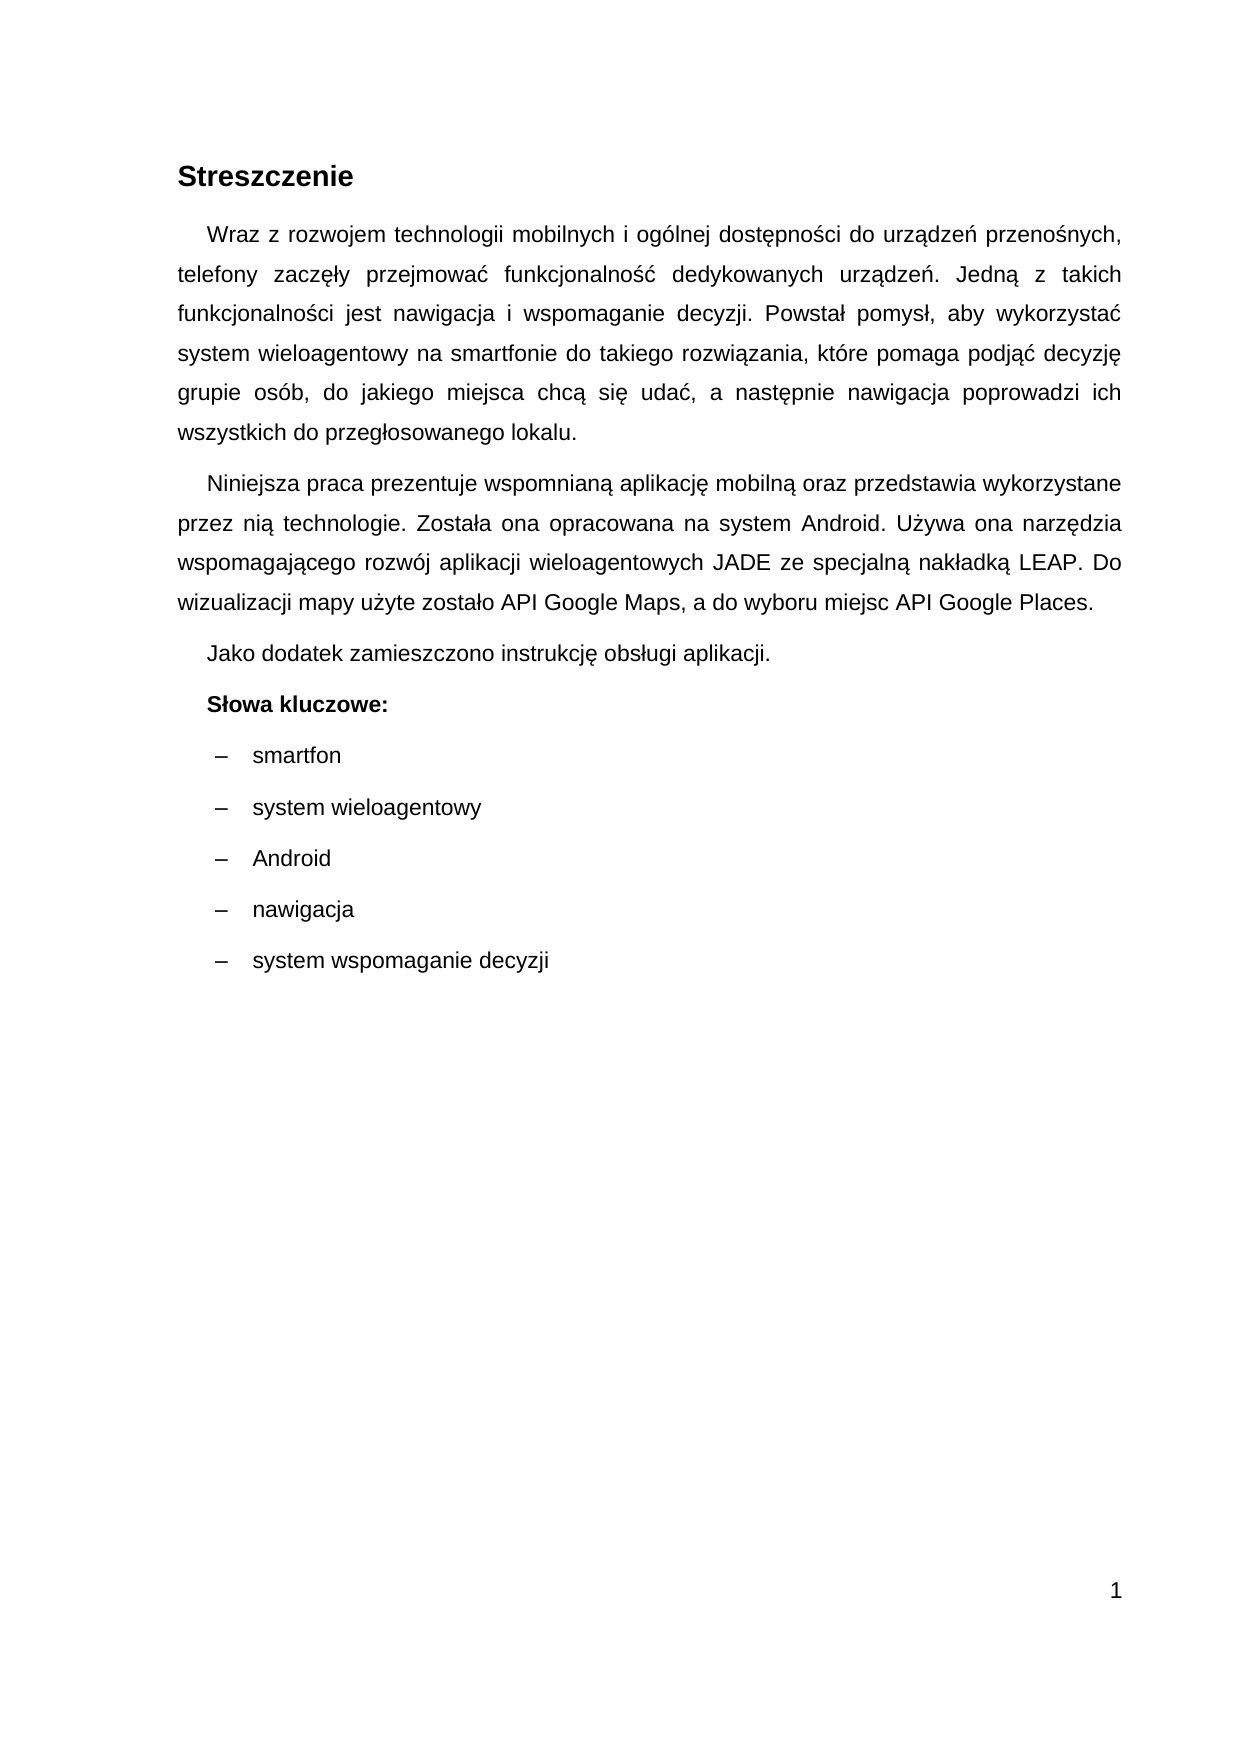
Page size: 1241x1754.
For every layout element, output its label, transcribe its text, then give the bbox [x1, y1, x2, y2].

text Wraz z rozwojem technologii mobilnych i ogólnej dostępności do urządzeń przenośnych, telefony zaczęły przejmować funkcjonalność dedykowanych urządzeń. Jedną z takich funkcjonalności jest nawigacja i wspomaganie decyzji. Powstał pomysł, aby wykorzystać system wieloagentowy na smartfonie do takiego rozwiązania, które pomaga podjąć decyzję grupie osób, do jakiego miejsca chcą się udać, a następnie nawigacja poprowadzi ich wszystkich do przegłosowanego lokalu. [177, 221, 1122, 445]
text Niniejsza praca prezentuje wspomnianą aplikację mobilną oraz przedstawia wykorzystane przez nią technologie. Została ona opracowana na system Android. Używa ona narzędzia wspomagającego rozwój aplikacji wieloagentowych JADE ze specjalną nakładką LEAP. Do wizualizacji mapy użyte zostało API Google Maps, a do wyboru miejsc API Google Places. [177, 470, 1122, 615]
list nawigacja [215, 896, 1122, 922]
list system wspomaganie decyzji [215, 947, 1122, 974]
list smartfon [215, 742, 1122, 769]
list system wieloagentowy [215, 793, 1122, 820]
list Android [215, 845, 1122, 871]
text Słowa kluczowe: [177, 691, 1122, 717]
text Jako dodatek zamieszczono instrukcję obsługi aplikacji. [177, 640, 1122, 666]
text Streszczenie [177, 159, 1122, 193]
